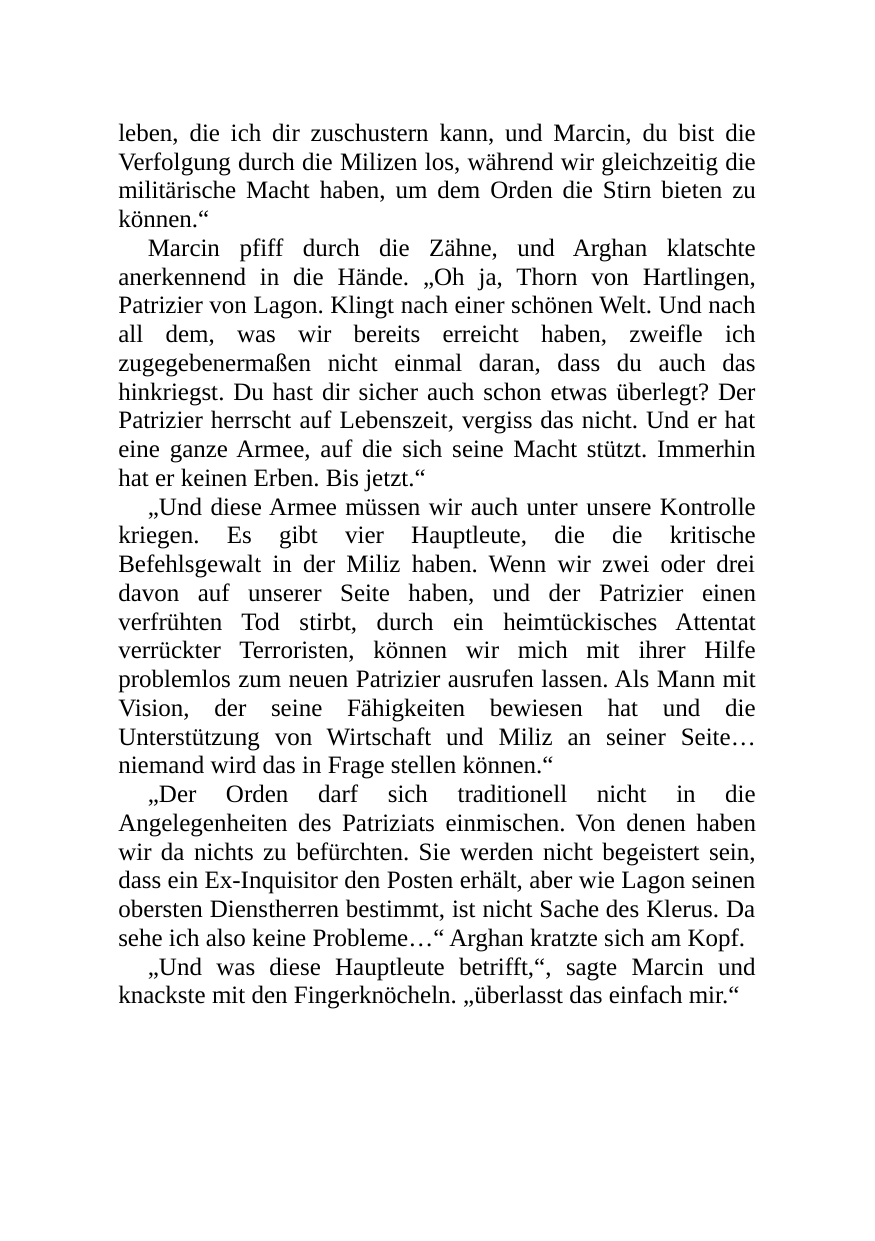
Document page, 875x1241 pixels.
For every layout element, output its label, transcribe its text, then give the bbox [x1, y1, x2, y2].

text „Der Orden darf sich traditionell nicht in die Angelegenheiten des Patriziats einmischen. Von denen haben wir da nichts zu befürchten. Sie werden nicht begeistert sein, dass ein Ex-Inquisitor den Posten erhält, aber wie Lagon seinen obersten Dienstherren bestimmt, ist nicht Sache des Klerus. Da sehe ich also keine Probleme…“ Arghan kratzte sich am Kopf. [118, 779, 756, 952]
text Marcin pfiff durch die Zähne, und Arghan klatschte anerkennend in die Hände. „Oh ja, Thorn von Hartlingen, Patrizier von Lagon. Klingt nach einer schönen Welt. Und nach all dem, was wir bereits erreicht haben, zweifle ich zugegebenermaßen nicht einmal daran, dass du auch das hinkriegst. Du hast dir sicher auch schon etwas überlegt? Der Patrizier herrscht auf Lebenszeit, vergiss das nicht. Und er hat eine ganze Armee, auf die sich seine Macht stützt. Immerhin hat er keinen Erben. Bis jetzt.“ [118, 233, 756, 492]
text leben, die ich dir zuschustern kann, und Marcin, du bist die Verfolgung durch die Milizen los, während wir gleichzeitig die militärische Macht haben, um dem Orden die Stirn bieten zu können.“ [118, 118, 756, 233]
text „Und diese Armee müssen wir auch unter unsere Kontrolle kriegen. Es gibt vier Hauptleute, die die kritische Befehlsgewalt in der Miliz haben. Wenn wir zwei oder drei davon auf unserer Seite haben, und der Patrizier einen verfrühten Tod stirbt, durch ein heimtückisches Attentat verrückter Terroristen, können wir mich mit ihrer Hilfe problemlos zum neuen Patrizier ausrufen lassen. Als Mann mit Vision, der seine Fähigkeiten bewiesen hat und die Unterstützung von Wirtschaft und Miliz an seiner Seite… niemand wird das in Frage stellen können.“ [118, 492, 756, 779]
text „Und was diese Hauptleute betrifft,“, sagte Marcin und knackste mit den Fingerknöcheln. „überlasst das einfach mir.“ [118, 952, 756, 1009]
